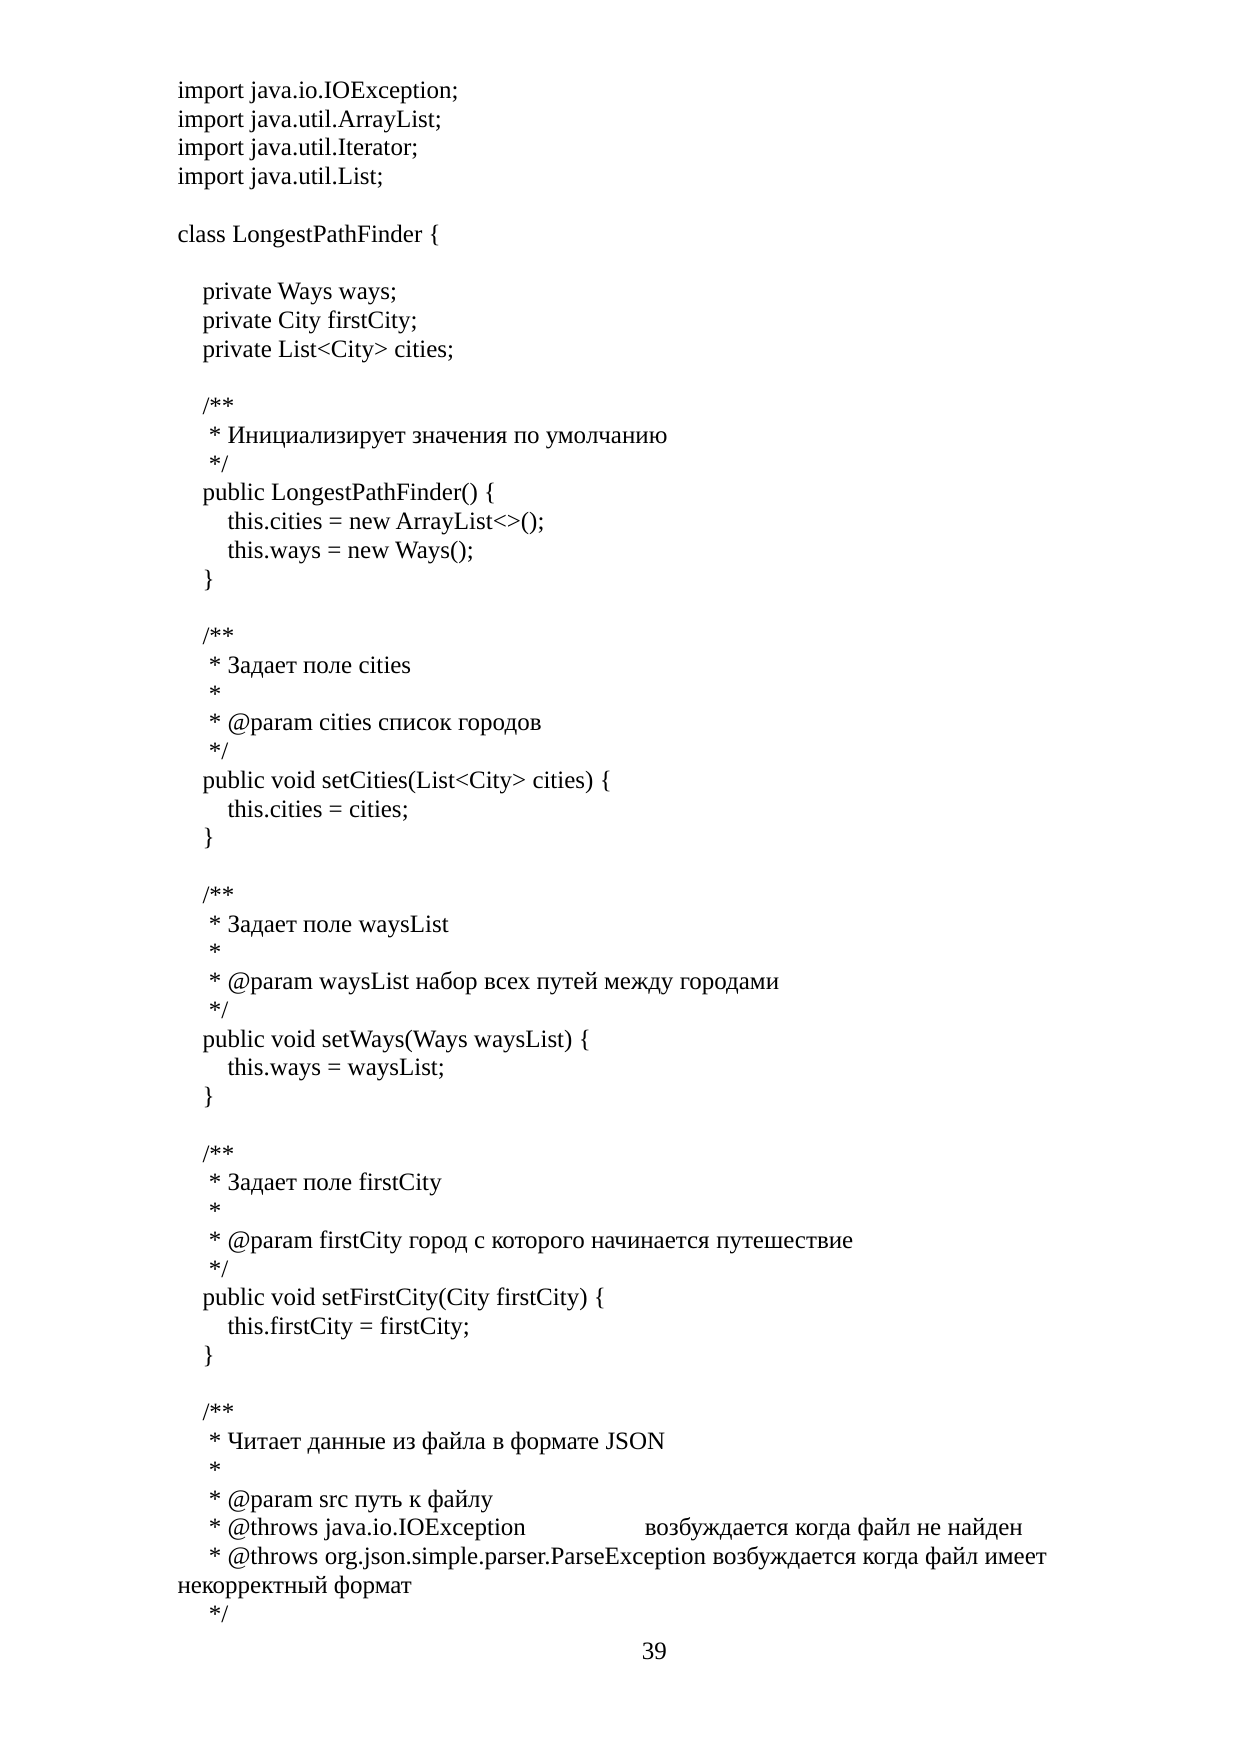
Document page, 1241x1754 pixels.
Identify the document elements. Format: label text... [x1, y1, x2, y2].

text import java.io.IOException; import java.util.ArrayList; import java.util.Iterator; import java.util.List; class LongestPathFinder { private Ways ways; private City firstCity; private List<City> cities; /** * Инициализирует значения по умолчанию */ public LongestPathFinder() { this.cities = new ArrayList<>(); this.ways = new Ways(); } /** * Задает поле cities * * @param cities список городов */ public void setCities(List<City> cities) { this.cities = cities; } /** * Задает поле waysList * * @param waysList набор всех путей между городами */ public void setWays(Ways waysList) { this.ways = waysList; } /** * Задает поле firstCity * * @param firstCity город с которого начинается путешествие */ public void setFirstCity(City firstCity) { this.firstCity = firstCity; } /** * Читает данные из файла в формате JSON * * @param src путь к файлу * @throws java.io.IOException возбуждается когда файл не найден * @throws org.json.simple.parser.ParseException возбуждается когда файл имеет некорректный формат */ [177, 75, 1152, 1627]
